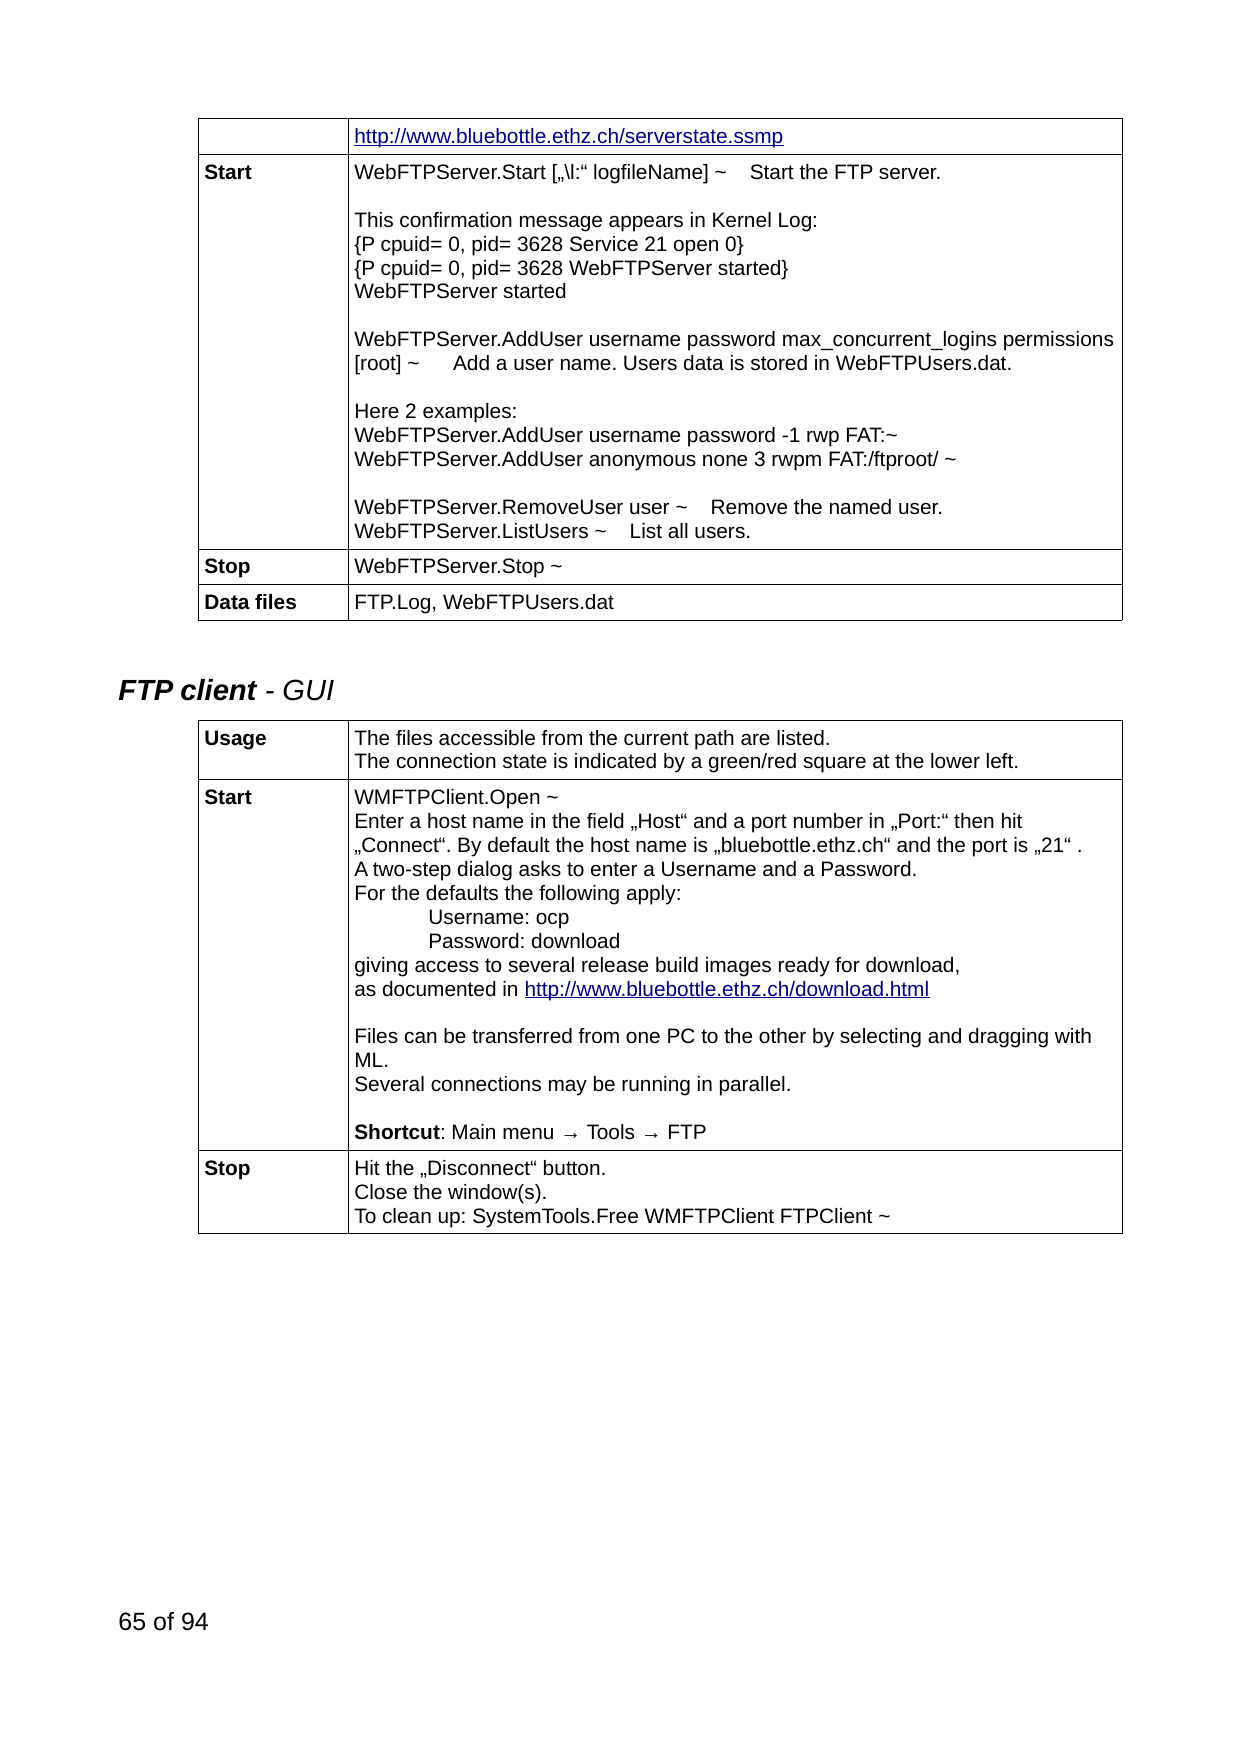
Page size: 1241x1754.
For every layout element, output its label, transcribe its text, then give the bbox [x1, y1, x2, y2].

table_header [199, 119, 348, 154]
table_header http://www.bluebottle.ethz.ch/serverstate.ssmp [349, 119, 1122, 154]
table_cell Start [199, 780, 348, 1150]
table_cell Data files [199, 585, 348, 619]
table_cell Stop [199, 1151, 348, 1233]
table_header Usage [199, 721, 348, 779]
subtitle FTP client - GUI [118, 673, 1122, 707]
table_header The files accessible from the current path are listed. The connection state is indicated by a green/red square at the lower left. [349, 721, 1122, 779]
table_cell FTP.Log, WebFTPUsers.dat [349, 585, 1122, 619]
table_cell WebFTPServer.Start [„\l:“ logfileName] ~ Start the FTP server. This confirmation message appears in Kernel Log: {P cpuid= 0, pid= 3628 Service 21 open 0} {P cpuid= 0, pid= 3628 WebFTPServer started} WebFTPServer started WebFTPServer.AddUser username password max_concurrent_logins permissions [root] ~ Add a user name. Users data is stored in WebFTPUsers.dat. Here 2 examples: WebFTPServer.AddUser username password -1 rwp FAT:~ WebFTPServer.AddUser anonymous none 3 rwpm FAT:/ftproot/ ~ WebFTPServer.RemoveUser user ~ Remove the named user. WebFTPServer.ListUsers ~ List all users. [349, 155, 1122, 548]
table_cell Stop [199, 550, 348, 584]
table_cell Start [199, 155, 348, 548]
table_cell WMFTPClient.Open ~ Enter a host name in the field „Host“ and a port number in „Port:“ then hit „Connect“. By default the host name is „bluebottle.ethz.ch“ and the port is „21“ . A two-step dialog asks to enter a Username and a Password. For the defaults the following apply: Username: ocp Password: download giving access to several release build images ready for download, as documented in http://www.bluebottle.ethz.ch/download.html Files can be transferred from one PC to the other by selecting and dragging with ML. Several connections may be running in parallel. Shortcut: Main menu → Tools → FTP [349, 780, 1122, 1150]
table_cell Hit the „Disconnect“ button. Close the window(s). To clean up: SystemTools.Free WMFTPClient FTPClient ~ [349, 1151, 1122, 1233]
table_cell WebFTPServer.Stop ~ [349, 550, 1122, 584]
